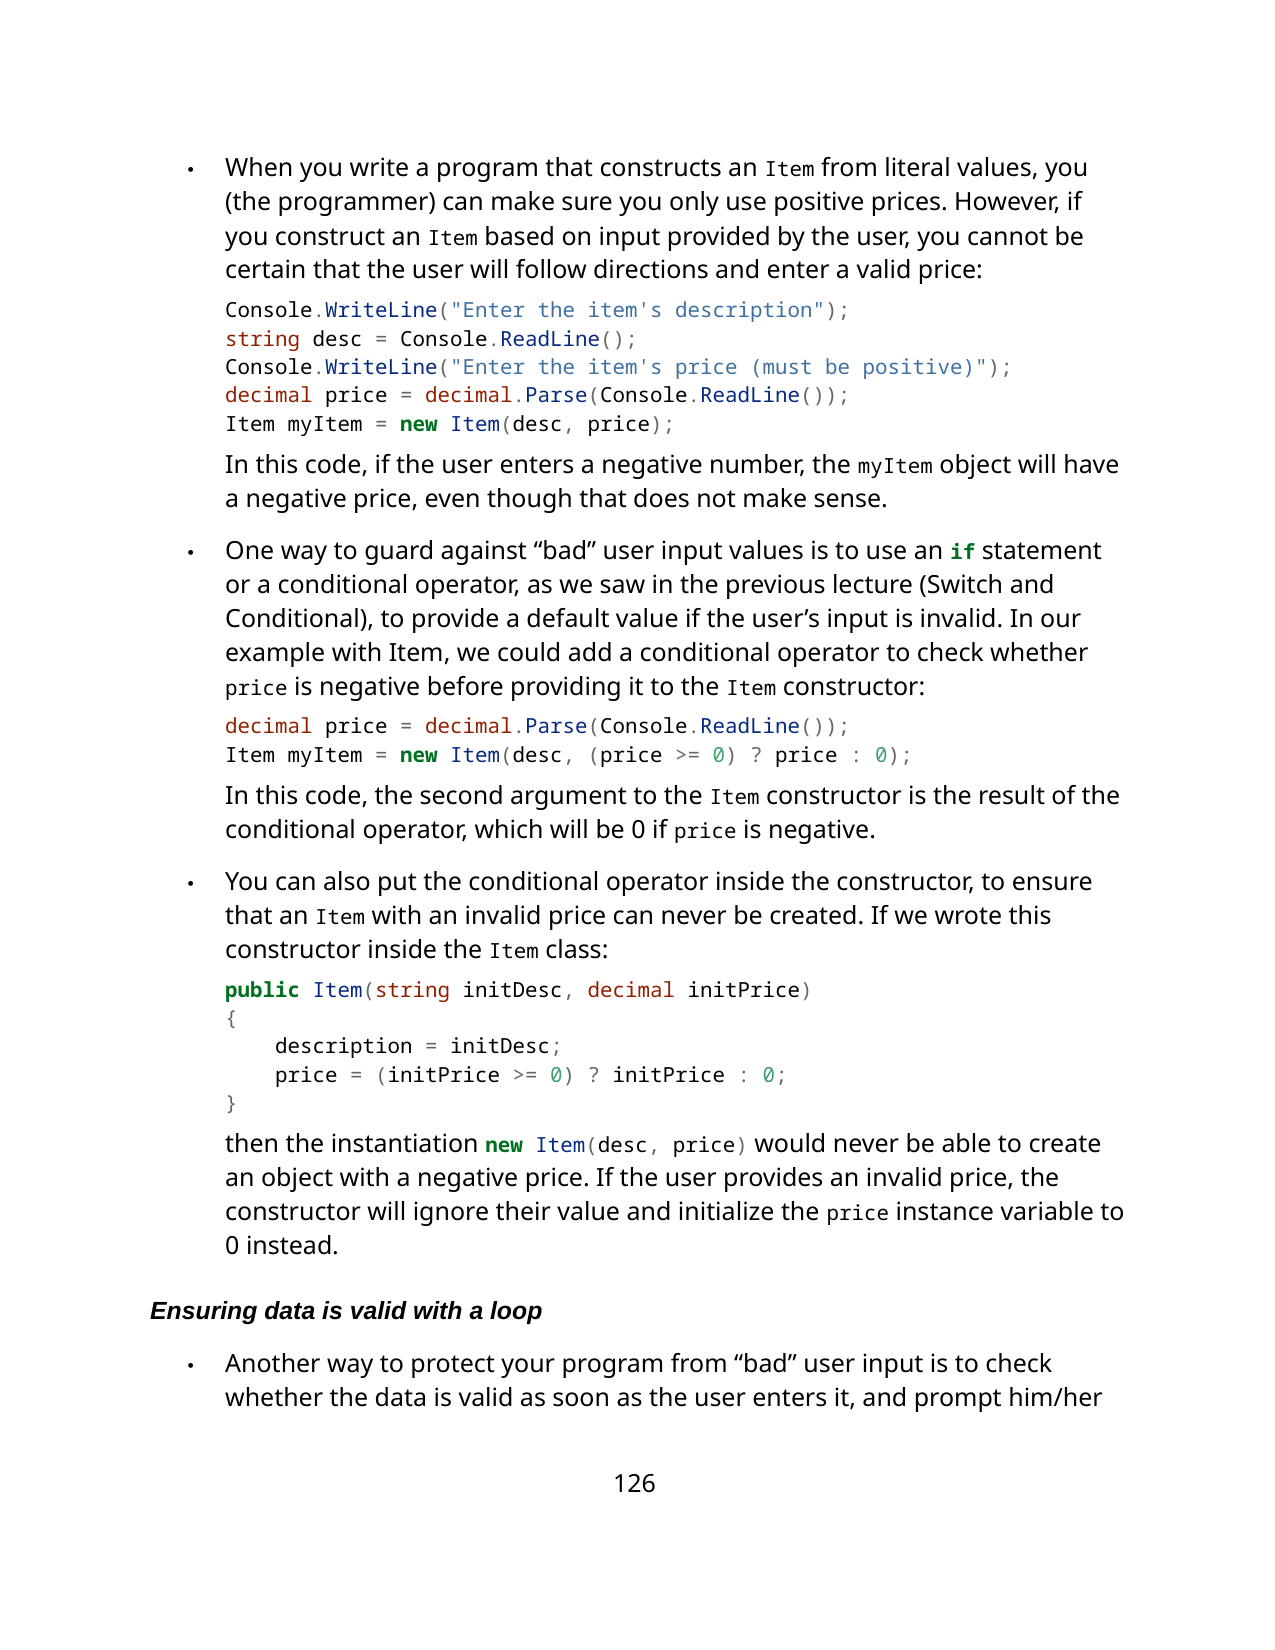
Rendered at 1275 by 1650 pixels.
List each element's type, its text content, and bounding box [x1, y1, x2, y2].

list In this code, if the user enters a negative number, the myItem object will have a negative price, even though that does not make sense. [187, 446, 1125, 514]
list decimal price = decimal.Parse(Console.ReadLine()); [187, 381, 1125, 409]
list then the instantiation new Item(desc, price) would never be able to create an object with a negative price. If the user provides an invalid price, the constructor will ignore their value and initialize the price instance variable to 0 instead. [187, 1126, 1125, 1262]
list You can also put the conditional operator inside the constructor, to ensure that an Item with an invalid price can never be created. If we wrote this constructor inside the Item class: [187, 863, 1125, 966]
list string desc = Console.ReadLine(); [187, 324, 1125, 352]
list Item myItem = new Item(desc, (price >= 0) ? price : 0); [187, 740, 1125, 768]
list } [187, 1088, 1125, 1117]
list description = initDesc; [187, 1032, 1125, 1060]
list Item myItem = new Item(desc, price); [187, 409, 1125, 437]
list In this code, the second argument to the Item constructor is the result of the conditional operator, which will be 0 if price is negative. [187, 777, 1125, 846]
list When you write a program that constructs an Item from literal values, you (the programmer) can make sure you only use positive prices. However, if you construct an Item based on input provided by the user, you cannot be certain that the user will follow directions and enter a valid price: [187, 150, 1125, 286]
list public Item(string initDesc, decimal initPrice) [187, 975, 1125, 1003]
list Console.WriteLine("Enter the item's description"); [187, 295, 1125, 324]
list Console.WriteLine("Enter the item's price (must be positive)"); [187, 352, 1125, 381]
list decimal price = decimal.Parse(Console.ReadLine()); [187, 712, 1125, 740]
list Another way to protect your program from “bad” user input is to check whether the data is valid as soon as the user enters it, and prompt him/her [187, 1346, 1125, 1414]
subtitle Ensuring data is valid with a loop [150, 1296, 1125, 1324]
list { [187, 1003, 1125, 1032]
list price = (initPrice >= 0) ? initPrice : 0; [187, 1060, 1125, 1088]
list One way to guard against “bad” user input values is to use an if statement or a conditional operator, as we saw in the previous lecture (Switch and Conditional), to provide a default value if the user’s input is invalid. In our example with Item, we could add a conditional operator to check whether price is negative before providing it to the Item constructor: [187, 532, 1125, 703]
